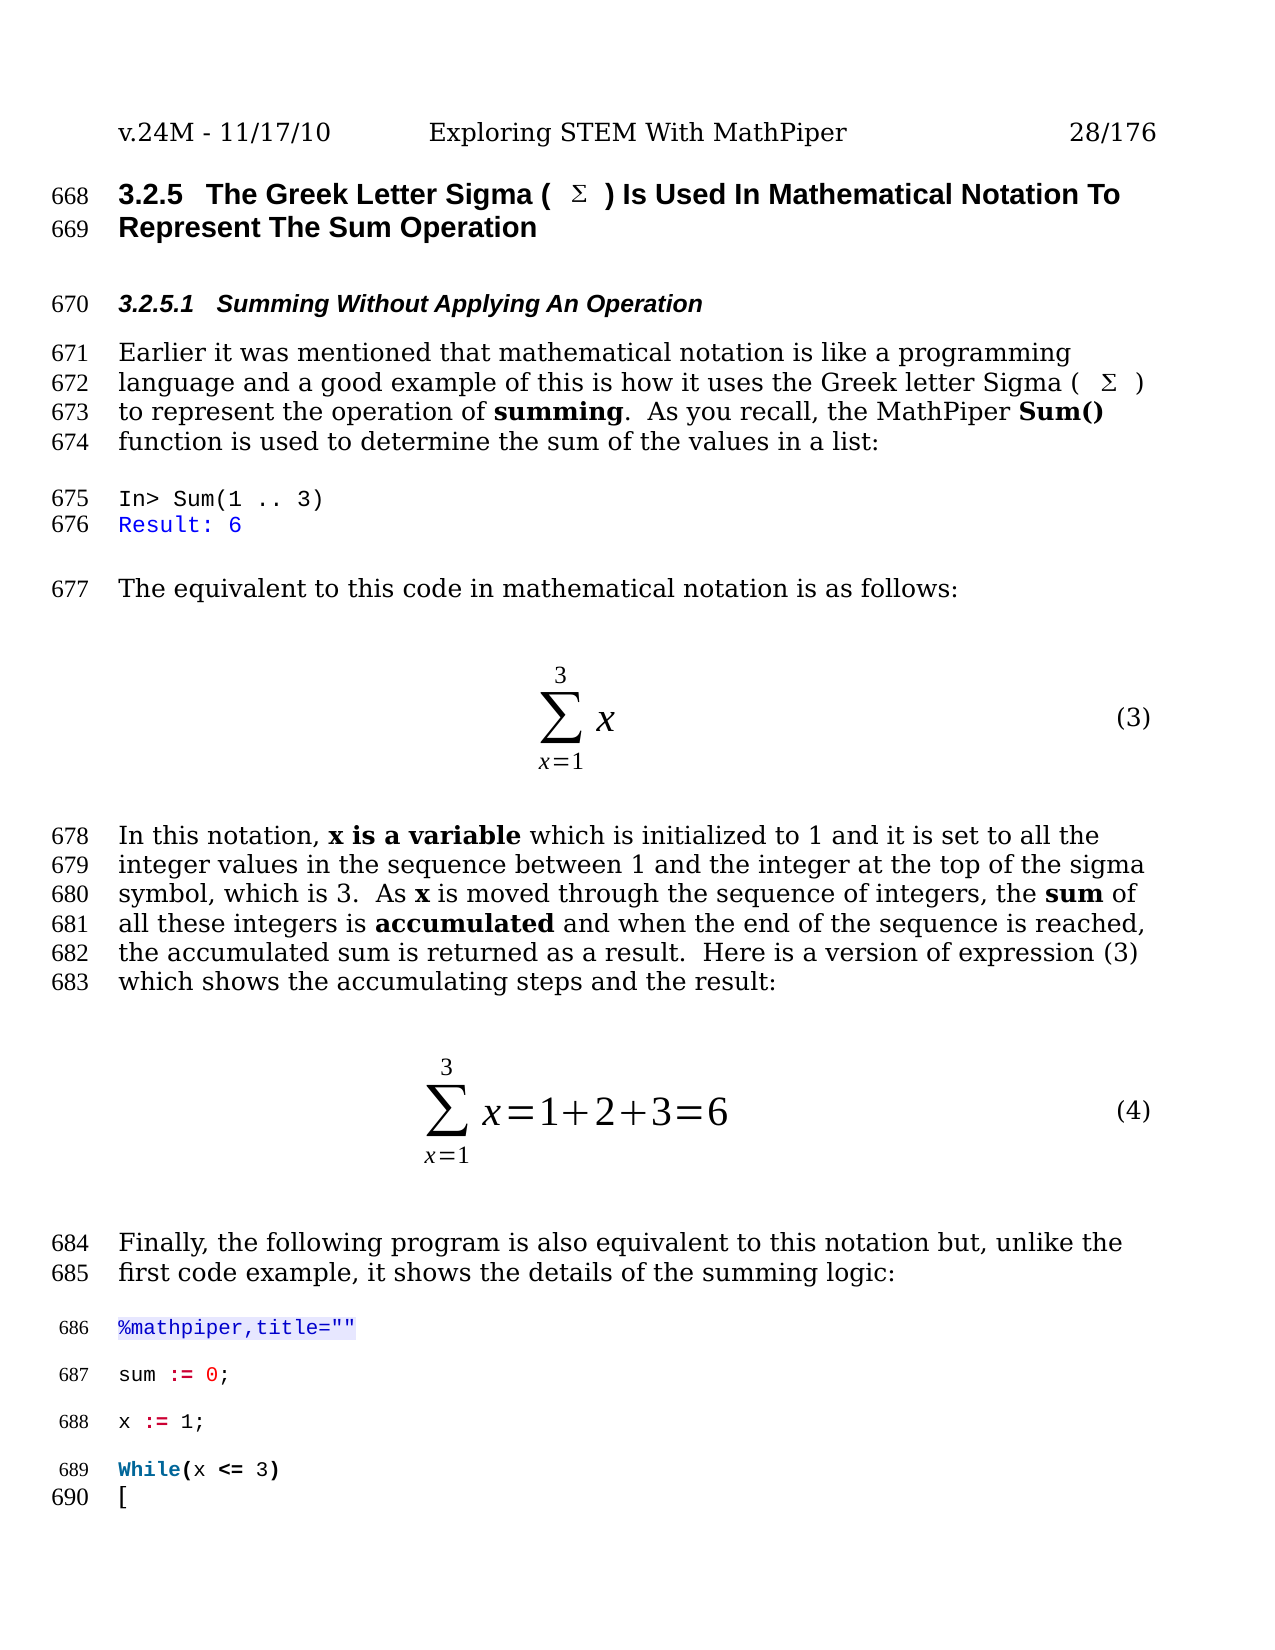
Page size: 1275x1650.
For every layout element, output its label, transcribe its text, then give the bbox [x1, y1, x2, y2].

table_header [118, 654, 1041, 782]
text While(x <= 3) [118, 1458, 1157, 1482]
text Earlier it was mentioned that mathematical notation is like a programming language and a good example of this is how it uses the Greek letter Sigma () to represent the operation of summing. As you recall, the MathPiper Sum() function is used to determine the sum of the values in a list: [118, 338, 1157, 456]
text In this notation, x is a variable which is initialized to 1 and it is set to all the integer values in the sequence between 1 and the integer at the top of the sigma symbol, which is 3. As x is moved through the sequence of integers, the sum of all these integers is accumulated and when the end of the sequence is reached, the accumulated sum is returned as a result. Here is a version of expression (3) which shows the accumulating steps and the result: [118, 821, 1157, 996]
text In> Sum(1 .. 3) [118, 488, 1157, 514]
table_header [118, 1046, 1041, 1176]
subtitle The Greek Letter Sigma () Is Used In Mathematical Notation To Represent The Sum Operation [118, 177, 1157, 244]
text sum := 0; [118, 1364, 1157, 1388]
text The equivalent to this code in mathematical notation is as follows: [118, 574, 1157, 604]
text [ [118, 1482, 1157, 1511]
table_header (3) [1041, 654, 1157, 782]
text %mathpiper,title="" [118, 1317, 1157, 1340]
text x := 1; [118, 1411, 1157, 1435]
text Result: 6 [118, 514, 1157, 540]
table_header (4) [1041, 1046, 1157, 1176]
text Finally, the following program is also equivalent to this notation but, unlike the first code example, it shows the details of the summing logic: [118, 1229, 1157, 1287]
subtitle Summing Without Applying An Operation [118, 289, 1157, 317]
